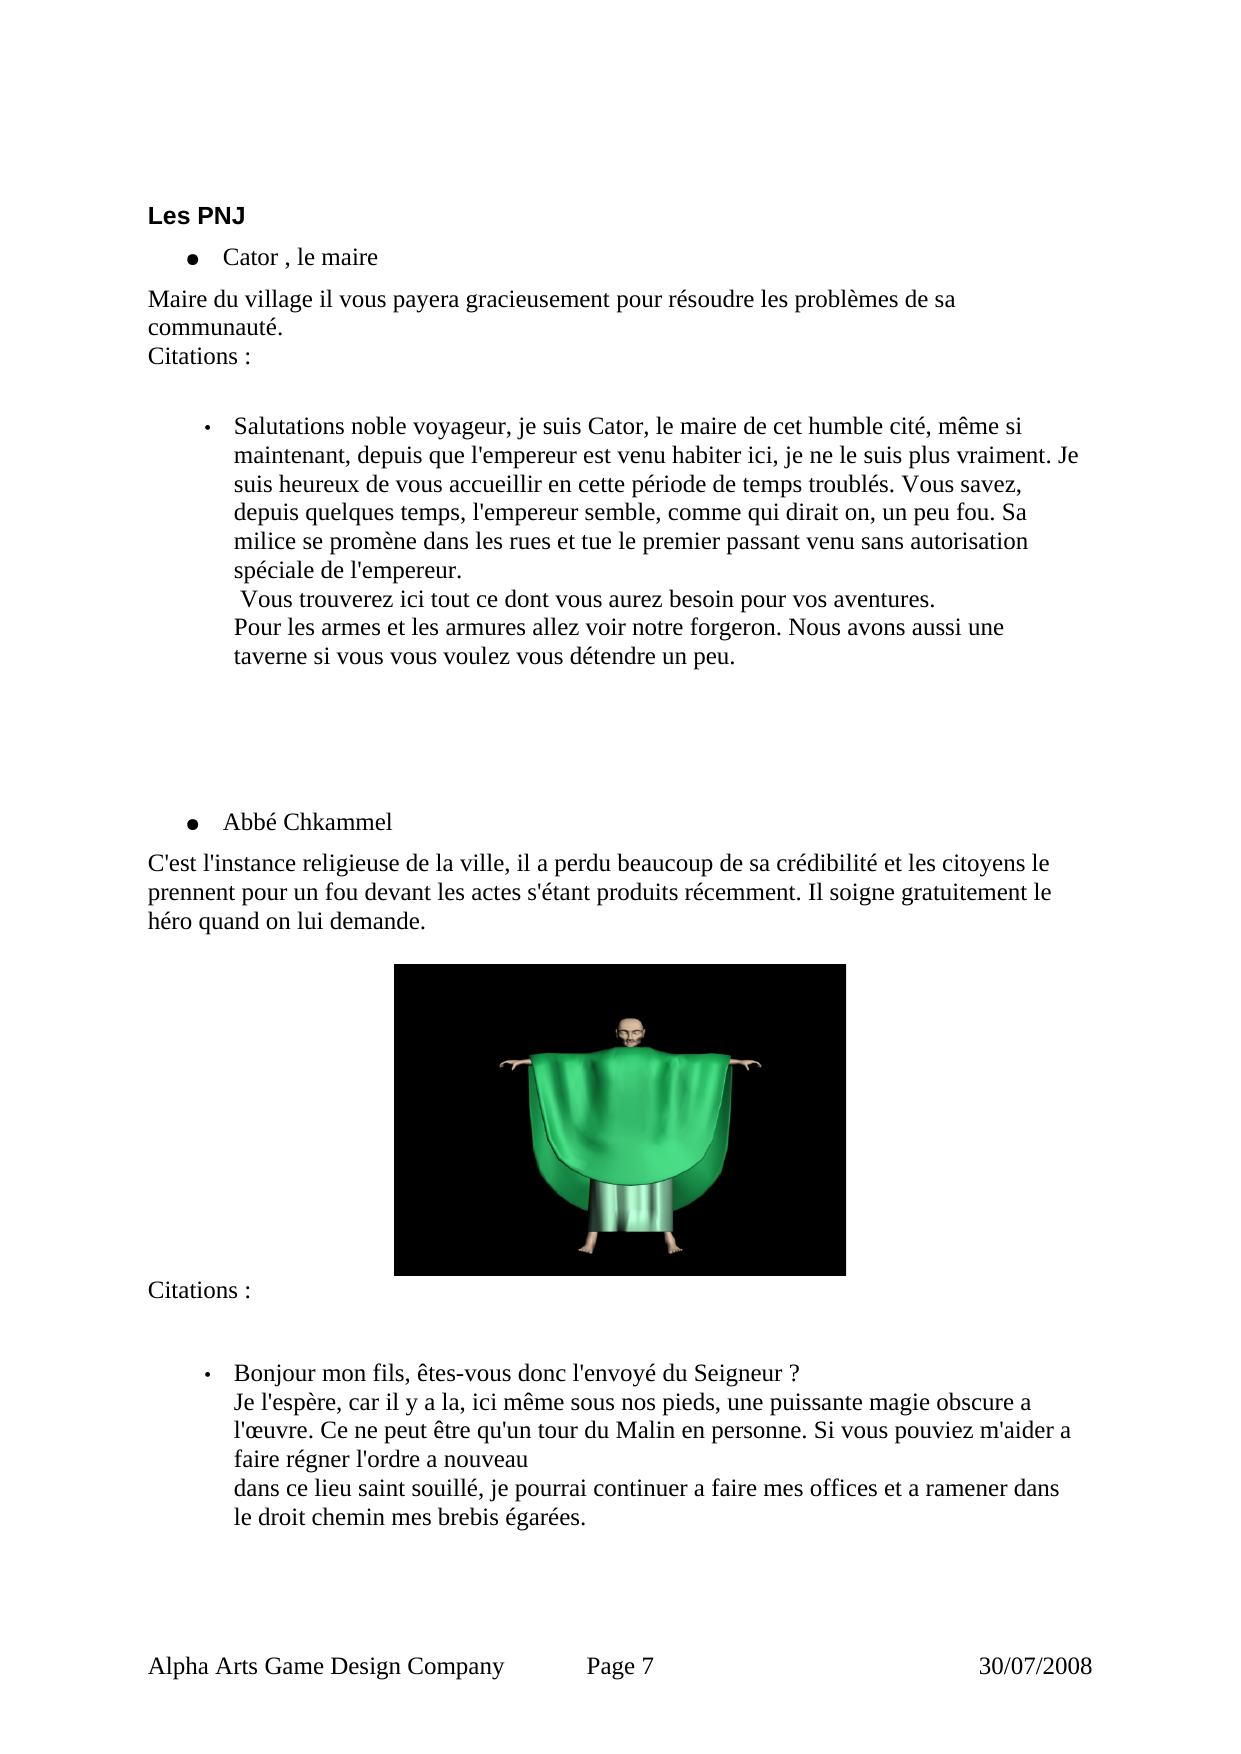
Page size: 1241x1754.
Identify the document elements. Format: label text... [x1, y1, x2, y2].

text Citations : [148, 947, 1092, 1304]
text Maire du village il vous payera gracieusement pour résoudre les problèmes de sa communauté. [148, 284, 1092, 341]
table_header Salutations noble voyageur, je suis Cator, le maire de cet humble cité, même si maintenant, depuis que l'empereur est venu habiter ici, je ne le suis plus vraiment. Je suis heureux de vous accueillir en cette période de temps troublés. Vous savez, depuis quelques temps, l'empereur semble, comme qui dirait on, un peu fou. Sa milice se promène dans les rues et tue le premier passant venu sans autorisation spéciale de l'empereur. Vous trouverez ici tout ce dont vous aurez besoin pour vos aventures. Pour les armes et les armures allez voir notre forgeron. Nous avons aussi une taverne si vous vous voulez vous détendre un peu. [152, 403, 1088, 678]
table_header [148, 1346, 1092, 1548]
text Citations : [148, 341, 1092, 370]
table_header [148, 1548, 1092, 1553]
list Abbé Chkammel [185, 807, 1092, 836]
table_header [148, 399, 1092, 687]
list Cator , le maire [185, 242, 1092, 271]
table_header [148, 687, 1092, 692]
table_header Bonjour mon fils, êtes-vous donc l'envoyé du Seigneur ? Je l'espère, car il y a la, ici même sous nos pieds, une puissante magie obscure a l'œuvre. Ce ne peut être qu'un tour du Malin en personne. Si vous pouviez m'aider a faire régner l'ordre a nouveau dans ce lieu saint souillé, je pourrai continuer a faire mes offices et a ramener dans le droit chemin mes brebis égarées. [152, 1350, 1088, 1538]
text C'est l'instance religieuse de la ville, il a perdu beaucoup de sa crédibilité et les citoyens le prennent pour un fou devant les actes s'étant produits récemment. Il soigne gratuitement le héro quand on lui demande. [148, 848, 1092, 934]
picture [394, 964, 847, 1276]
subtitle Les PNJ [148, 201, 1092, 230]
